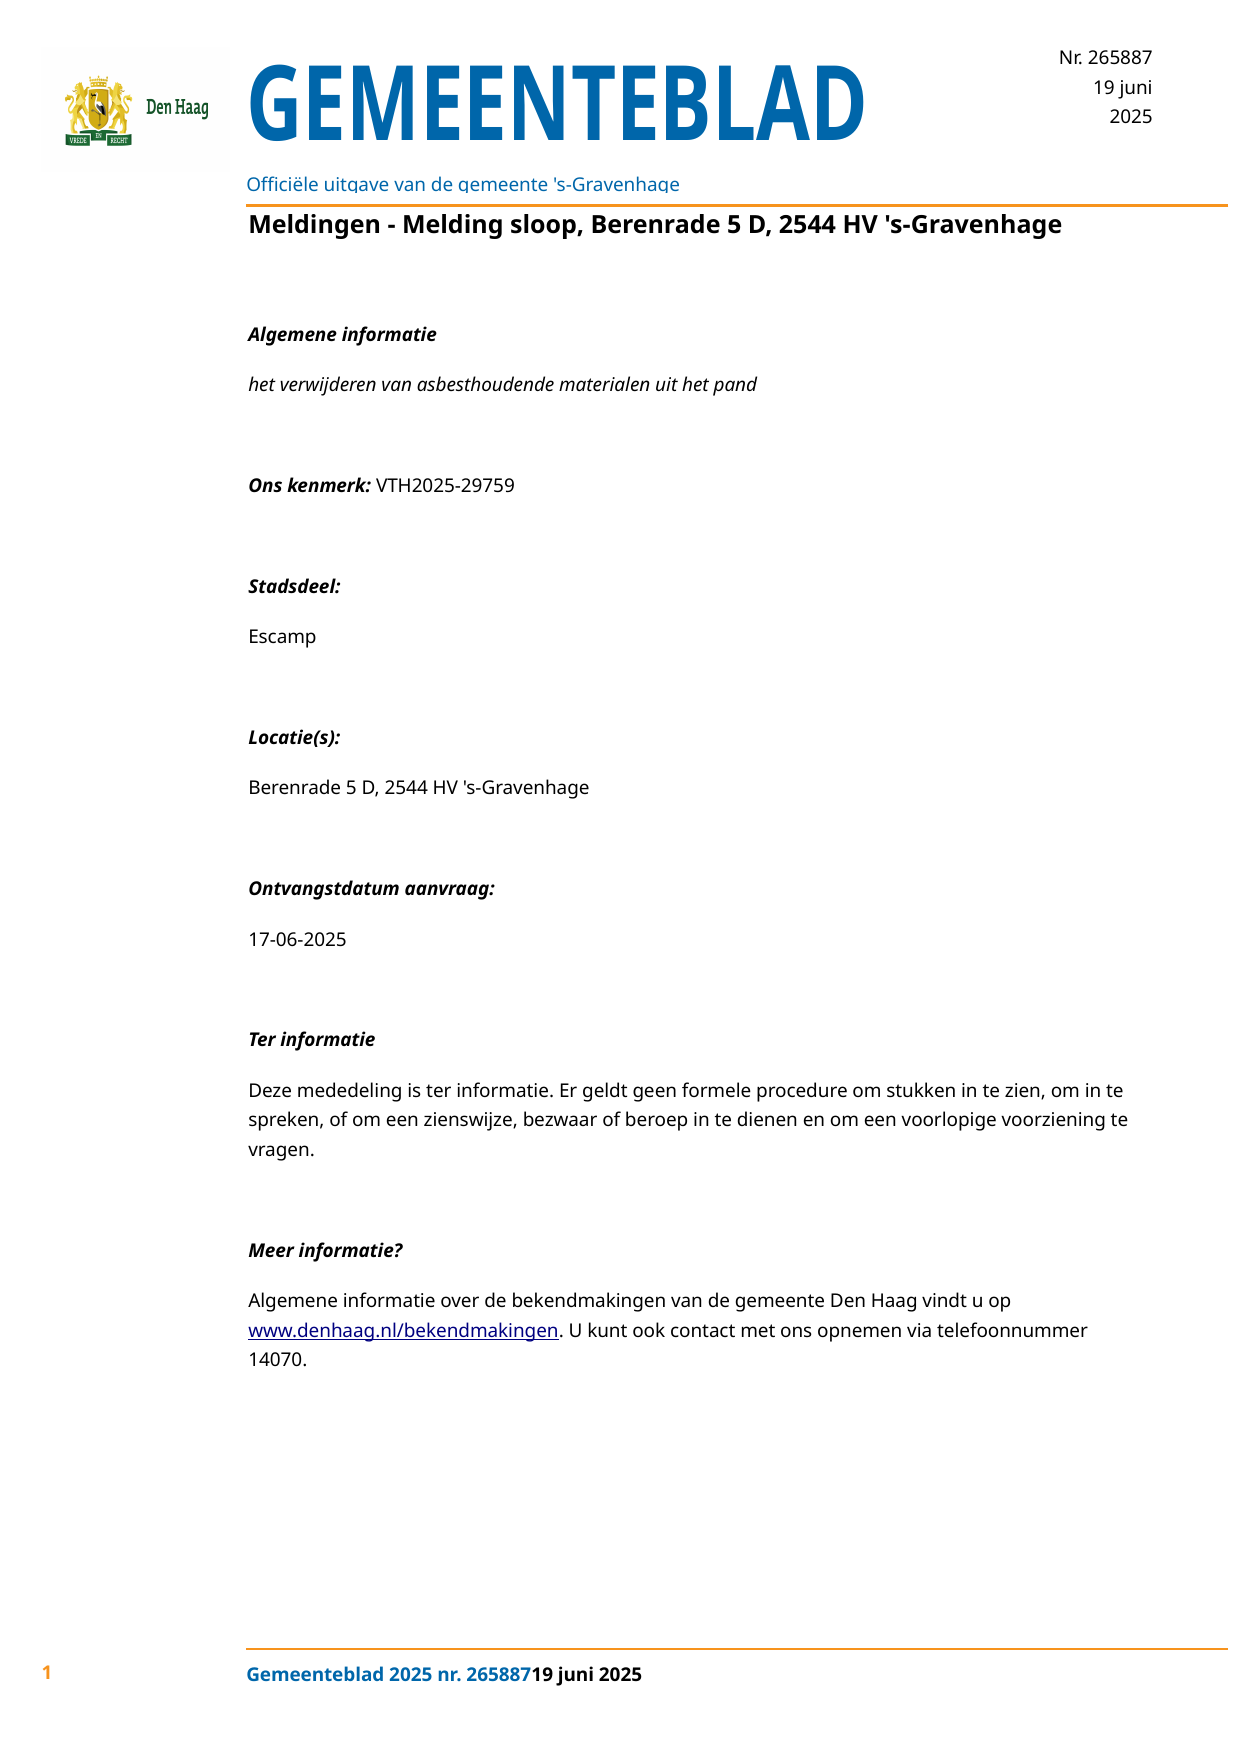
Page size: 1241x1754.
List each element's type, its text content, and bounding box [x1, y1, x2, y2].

text Meer informatie? [248, 1237, 1152, 1263]
text Escamp [248, 623, 1152, 649]
text Berenrade 5 D, 2544 HV 's-Gravenhage [248, 774, 1152, 800]
text Stadsdeel: [248, 573, 1152, 598]
text Deze mededeling is ter informatie. Er geldt geen formele procedure om stukken in te zien, om in te spreken, of om een zienswijze, bezwaar of beroep in te dienen en om een voorlopige voorziening te vragen. [248, 1077, 1152, 1162]
text Ons kenmerk: VTH2025-29759 [248, 472, 1152, 498]
text 17-06-2025 [248, 926, 1152, 951]
text Ontvangstdatum aanvraag: [248, 875, 1152, 901]
text Meldingen - Melding sloop, Berenrade 5 D, 2544 HV 's-Gravenhage [248, 207, 1152, 241]
text het verwijderen van asbesthoudende materialen uit het pand [248, 371, 1152, 397]
text Locatie(s): [248, 724, 1152, 750]
text Algemene informatie [248, 321, 1152, 346]
text Algemene informatie over de bekendmakingen van de gemeente Den Haag vindt u op www.denhaag.nl/bekendmakingen. U kunt ook contact met ons opnemen via telefoonnummer 14070. [248, 1287, 1152, 1372]
text Ter informatie [248, 1027, 1152, 1052]
picture [41, 47, 231, 172]
